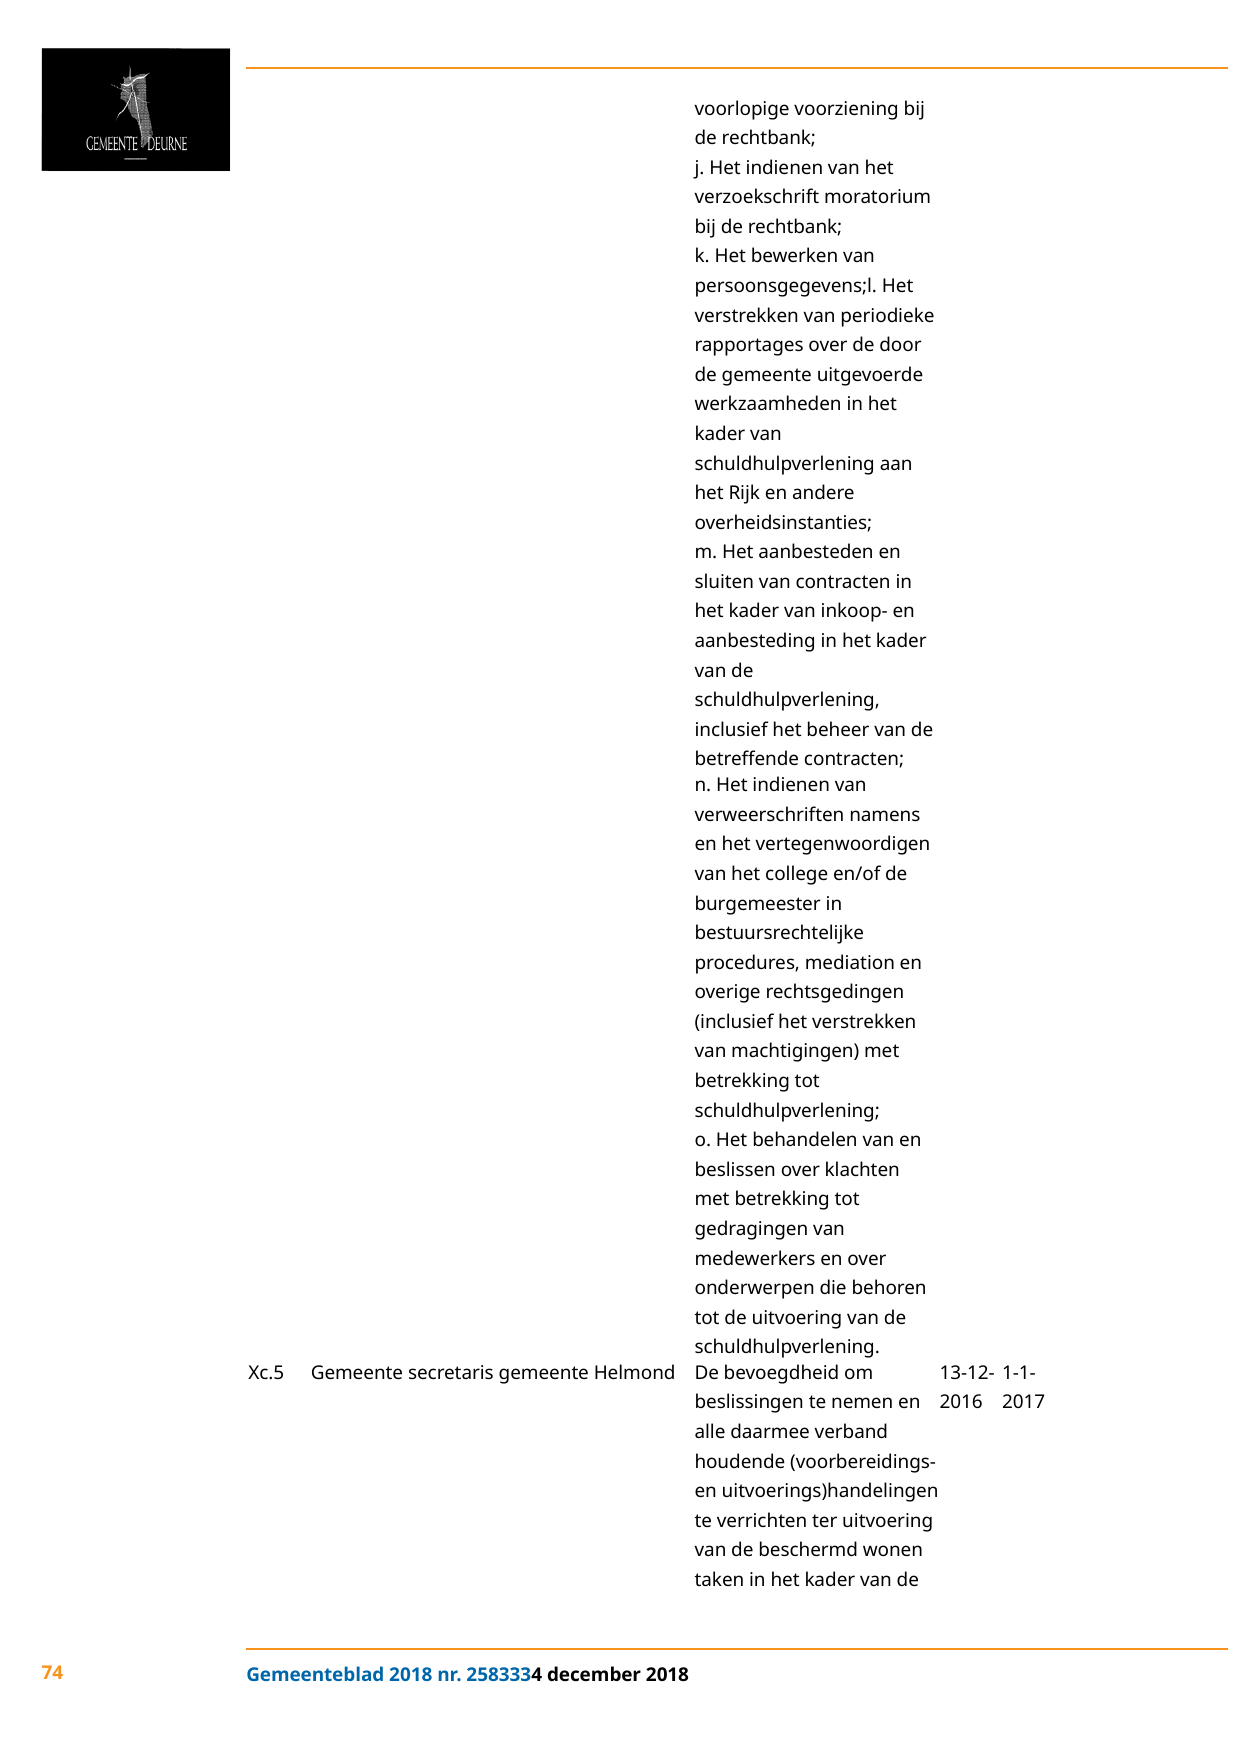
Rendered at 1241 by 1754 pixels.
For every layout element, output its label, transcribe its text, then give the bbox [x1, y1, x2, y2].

table_cell [1065, 95, 1152, 771]
table_cell [939, 771, 1002, 1359]
table_cell 1-1-2017 [1002, 1359, 1064, 1592]
table_cell [248, 771, 311, 1359]
table_cell Gemeente secretaris gemeente Helmond [311, 1359, 694, 1592]
table_cell [311, 95, 694, 771]
picture [41, 47, 231, 172]
table_cell Xc.5 [248, 1359, 311, 1592]
table_cell De bevoegdheid om beslissingen te nemen en alle daarmee verband houdende (voorbereidings- en uitvoerings)handelingen te verrichten ter uitvoering van de beschermd wonen taken in het kader van de [694, 1359, 939, 1592]
table_cell 13-12-2016 [939, 1359, 1002, 1592]
table_cell [248, 95, 311, 771]
table_cell voorlopige voorziening bij de rechtbank; j. Het indienen van het verzoekschrift moratorium bij de rechtbank; k. Het bewerken van persoonsgegevens;l. Het verstrekken van periodieke rapportages over de door de gemeente uitgevoerde werkzaamheden in het kader van schuldhulpverlening aan het Rijk en andere overheidsinstanties; m. Het aanbesteden en sluiten van contracten in het kader van inkoop- en aanbesteding in het kader van de schuldhulpverlening, inclusief het beheer van de betreffende contracten; [694, 95, 939, 771]
table_cell [1065, 771, 1152, 1359]
table_cell [1002, 771, 1064, 1359]
table_cell [311, 771, 694, 1359]
table_cell [1002, 95, 1064, 771]
table_cell [939, 95, 1002, 771]
table_cell n. Het indienen van verweerschriften namens en het vertegenwoordigen van het college en/of de burgemeester in bestuursrechtelijke procedures, mediation en overige rechtsgedingen (inclusief het verstrekken van machtigingen) met betrekking tot schuldhulpverlening; o. Het behandelen van en beslissen over klachten met betrekking tot gedragingen van medewerkers en over onderwerpen die behoren tot de uitvoering van de schuldhulpverlening. [694, 771, 939, 1359]
table_cell [1065, 1359, 1152, 1592]
